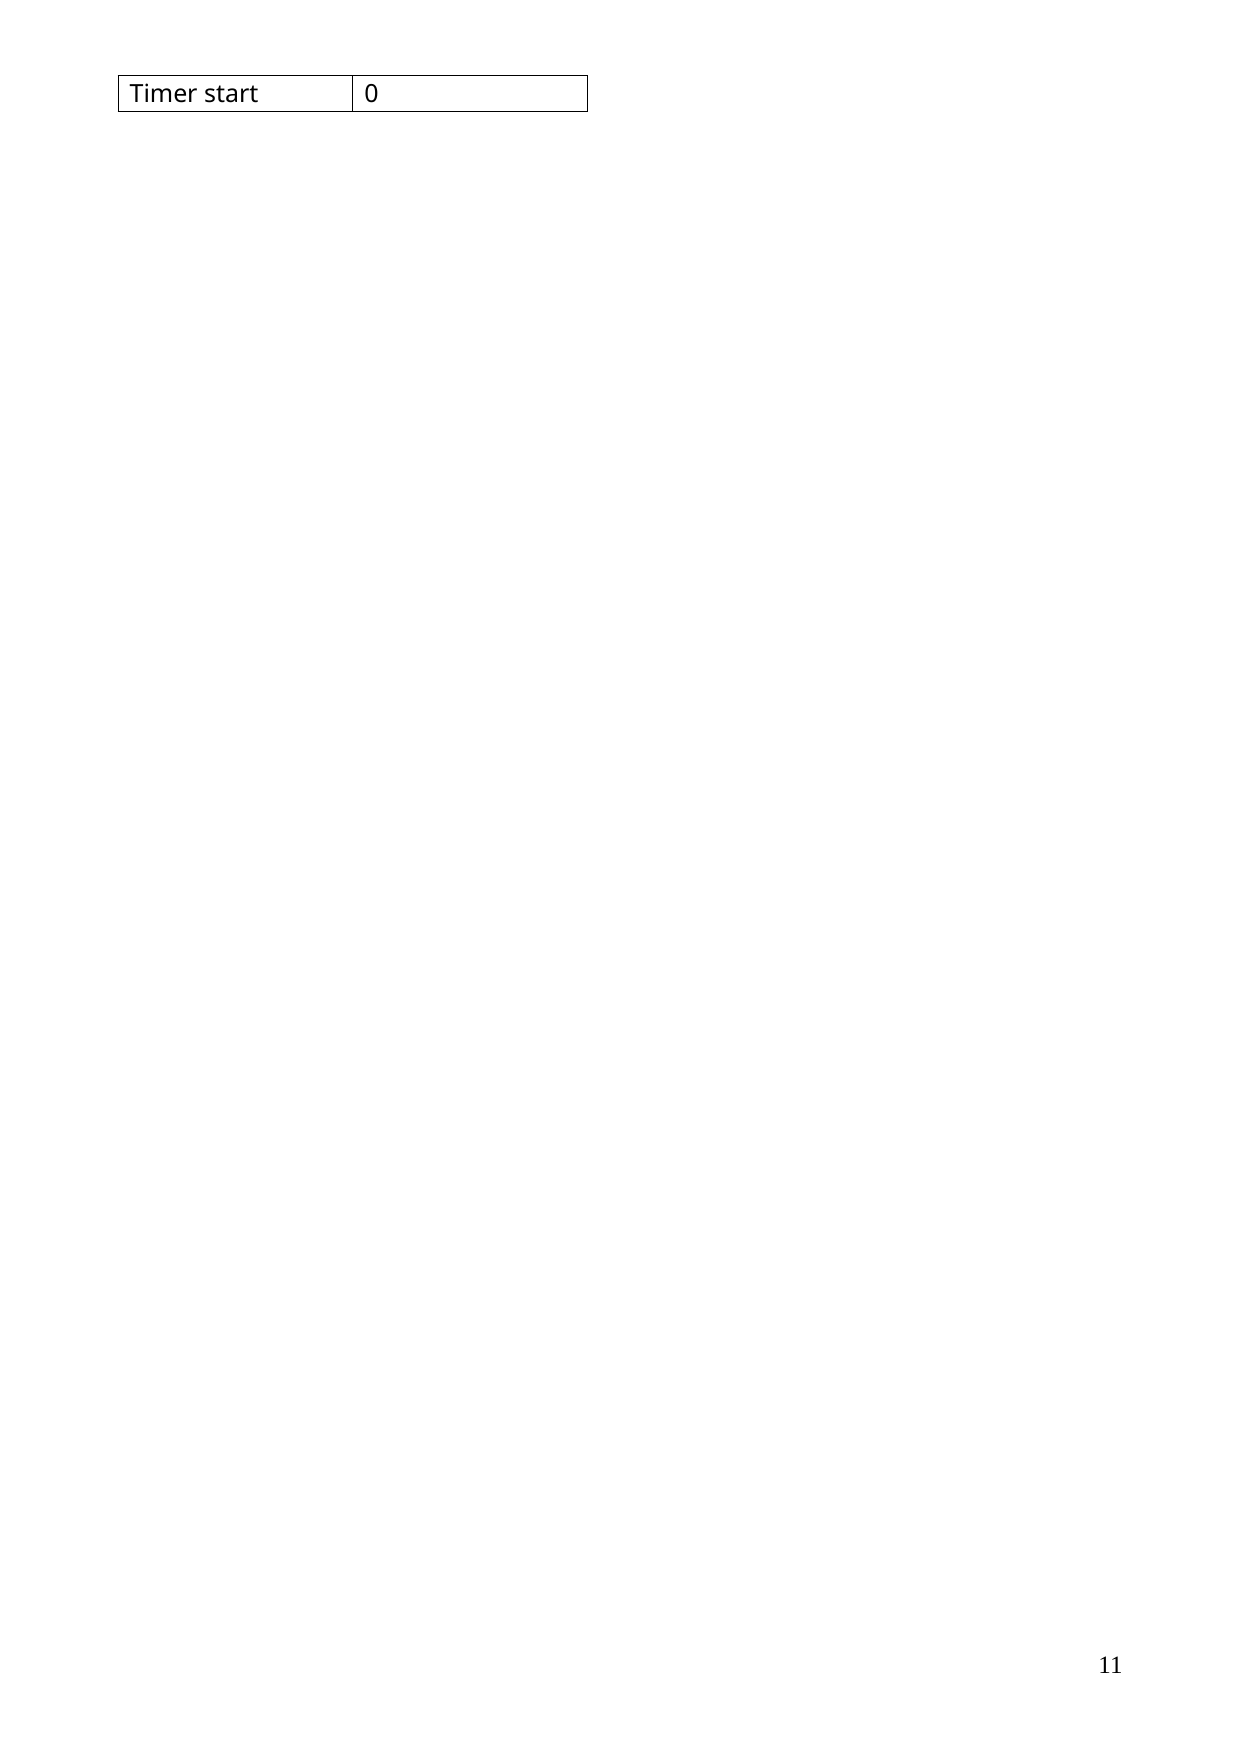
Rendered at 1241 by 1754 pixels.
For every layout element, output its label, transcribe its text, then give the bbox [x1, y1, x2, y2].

table_cell Timer start [119, 76, 352, 111]
table_cell 0 [353, 76, 587, 111]
